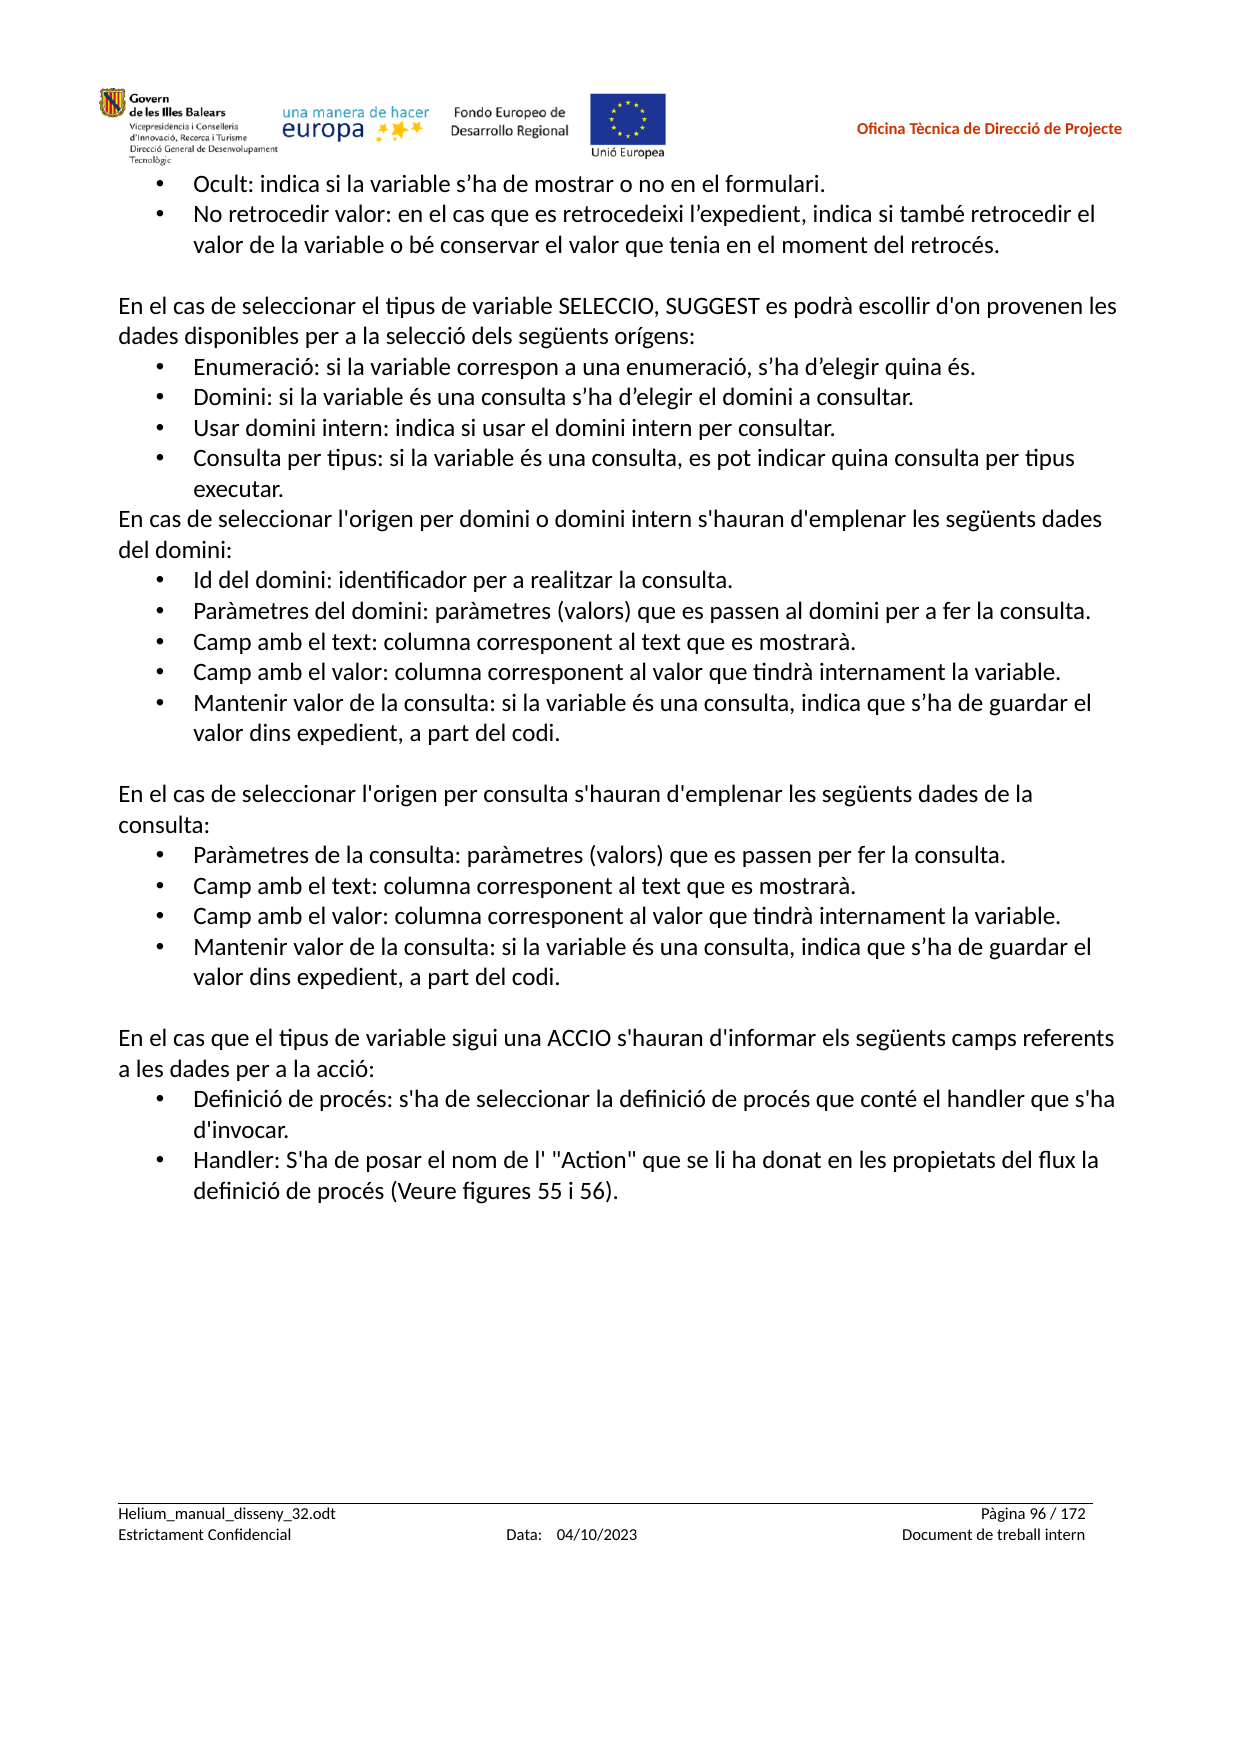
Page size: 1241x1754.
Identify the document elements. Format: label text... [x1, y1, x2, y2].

list Mantenir valor de la consulta: si la variable és una consulta, indica que s’ha de guardar el valor dins expedient, a part del codi. [156, 687, 1122, 748]
list Ocult: indica si la variable s’ha de mostrar o no en el formulari. [156, 168, 1122, 198]
list Definició de procés: s'ha de seleccionar la definició de procés que conté el handler que s'ha d'invocar. [156, 1083, 1122, 1144]
list Enumeració: si la variable correspon a una enumeració, s’ha d’elegir quina és. [156, 351, 1122, 382]
list Camp amb el text: columna corresponent al text que es mostrarà. [156, 870, 1122, 900]
list No retrocedir valor: en el cas que es retrocedeixi l’expedient, indica si també retrocedir el valor de la variable o bé conservar el valor que tenia en el moment del retrocés. [156, 198, 1122, 259]
picture [99, 87, 668, 166]
list Paràmetres del domini: paràmetres (valors) que es passen al domini per a fer la consulta. [156, 595, 1122, 626]
text En el cas de seleccionar el tipus de variable SELECCIO, SUGGEST es podrà escollir d'on provenen les dades disponibles per a la selecció dels següents orígens: [118, 290, 1122, 351]
list Usar domini intern: indica si usar el domini intern per consultar. [156, 412, 1122, 443]
list Handler: S'ha de posar el nom de l' "Action" que se li ha donat en les propietats del flux la definició de procés (Veure figures 55 i 56). [156, 1144, 1122, 1206]
list Paràmetres de la consulta: paràmetres (valors) que es passen per fer la consulta. [156, 839, 1122, 870]
list Consulta per tipus: si la variable és una consulta, es pot indicar quina consulta per tipus executar. [156, 443, 1122, 504]
list Camp amb el valor: columna corresponent al valor que tindrà internament la variable. [156, 656, 1122, 687]
text En el cas que el tipus de variable sigui una ACCIO s'hauran d'informar els següents camps referents a les dades per a la acció: [118, 1022, 1122, 1083]
list Camp amb el text: columna corresponent al text que es mostrarà. [156, 626, 1122, 656]
text En cas de seleccionar l'origen per domini o domini intern s'hauran d'emplenar les següents dades del domini: [118, 504, 1122, 565]
list Domini: si la variable és una consulta s’ha d’elegir el domini a consultar. [156, 382, 1122, 412]
text En el cas de seleccionar l'origen per consulta s'hauran d'emplenar les següents dades de la consulta: [118, 778, 1122, 839]
list Camp amb el valor: columna corresponent al valor que tindrà internament la variable. [156, 900, 1122, 931]
list Mantenir valor de la consulta: si la variable és una consulta, indica que s’ha de guardar el valor dins expedient, a part del codi. [156, 931, 1122, 992]
list Id del domini: identificador per a realitzar la consulta. [156, 565, 1122, 595]
